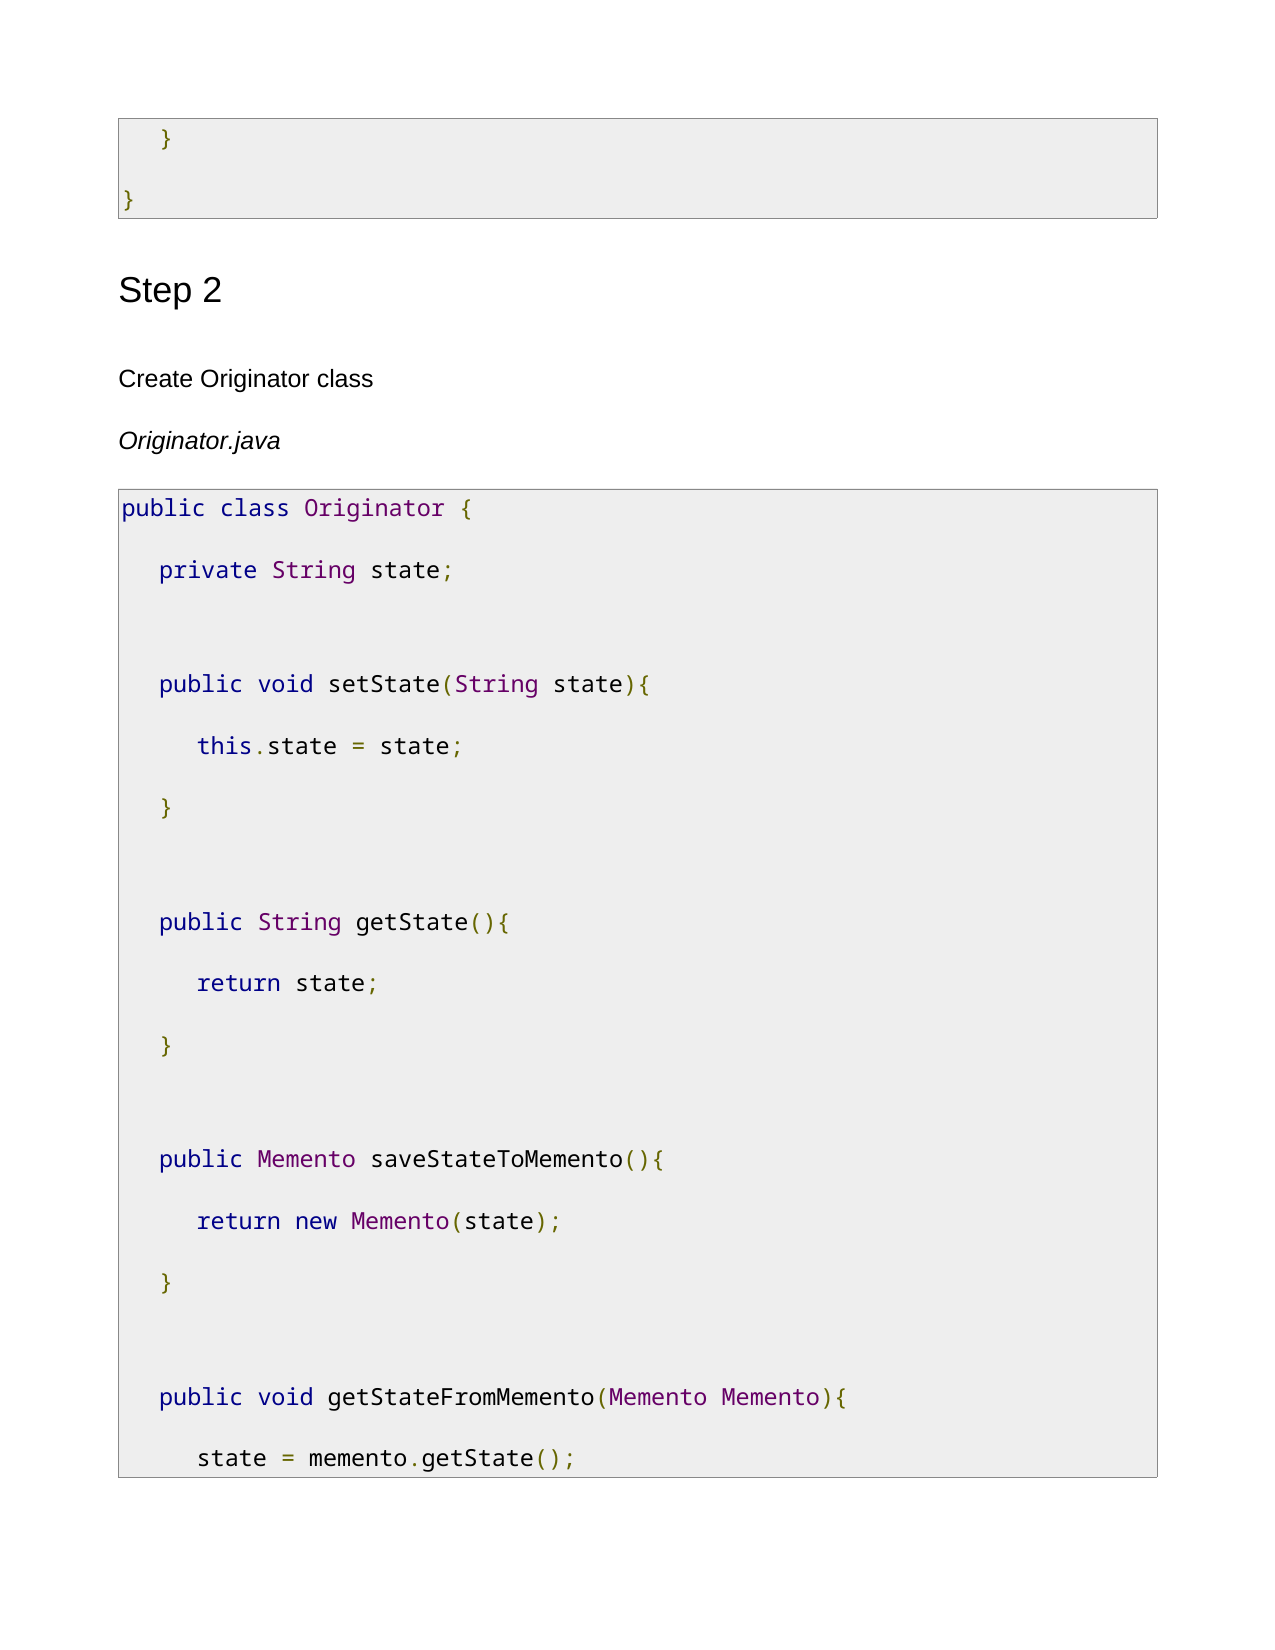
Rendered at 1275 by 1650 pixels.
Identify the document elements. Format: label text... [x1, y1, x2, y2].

text public class Originator { [119, 490, 1157, 524]
text return state; [119, 963, 1157, 999]
text public String getState(){ [119, 902, 1157, 937]
text public void getStateFromMemento(Memento Memento){ [119, 1377, 1157, 1412]
text } [119, 1262, 1157, 1298]
text } [119, 119, 1157, 153]
text state = memento.getState(); [119, 1438, 1157, 1477]
text } [119, 1025, 1157, 1060]
text public void setState(String state){ [119, 664, 1157, 700]
text Originator.java [118, 426, 1157, 455]
text Create Originator class [118, 363, 1157, 392]
text this.state = state; [119, 726, 1157, 761]
text } [119, 179, 1157, 218]
text public Memento saveStateToMemento(){ [119, 1139, 1157, 1175]
text private String state; [119, 550, 1157, 585]
subtitle Step 2 [118, 268, 1157, 310]
text return new Memento(state); [119, 1201, 1157, 1236]
text } [119, 787, 1157, 823]
